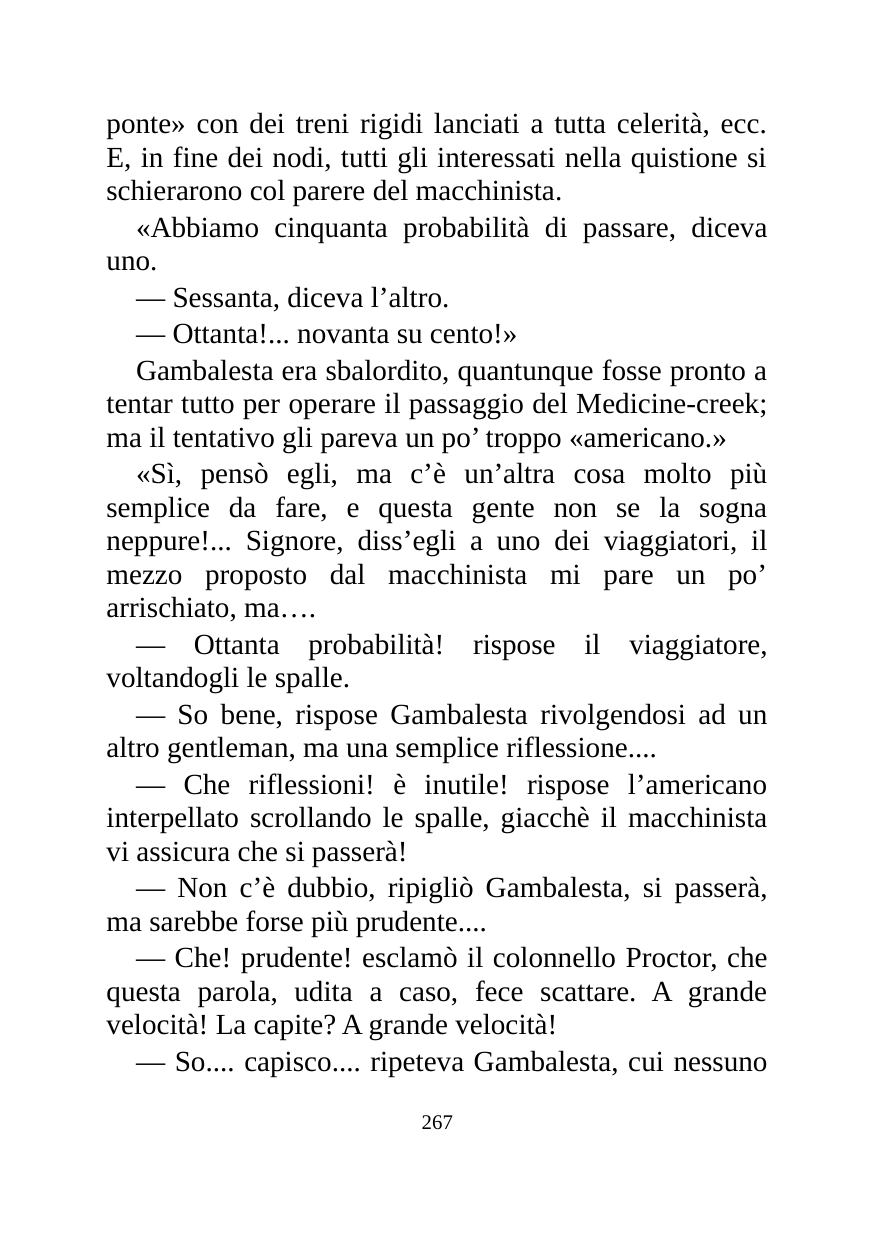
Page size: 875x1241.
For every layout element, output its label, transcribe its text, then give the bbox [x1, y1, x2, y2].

text — Sessanta, diceva l’altro. [106, 280, 768, 313]
text — Non c’è dubbio, ripigliò Gambalesta, si passerà, ma sarebbe forse più prudente.... [106, 870, 768, 937]
text ponte» con dei treni rigidi lanciati a tutta celerità, ecc. E, in fine dei nodi, tutti gli interessati nella quistione si schierarono col parere del macchinista. [106, 106, 768, 207]
text — Che! prudente! esclamò il colonnello Proctor, che questa parola, udita a caso, fece scattare. A grande velocità! La capite? A grande velocità! [106, 940, 768, 1041]
text Gambalesta era sbalordito, quantunque fosse pronto a tentar tutto per operare il passaggio del Medicine-creek; ma il tentativo gli pareva un po’ troppo «americano.» [106, 353, 768, 453]
text — Ottanta probabilità! rispose il viaggiatore, voltandogli le spalle. [106, 627, 768, 694]
text «Abbiamo cinquanta probabilità di passare, diceva uno. [106, 210, 768, 277]
text — So.... capisco.... ripeteva Gambalesta, cui nessuno [106, 1044, 768, 1077]
text — So bene, rispose Gambalesta rivolgendosi ad un altro gentleman, ma una semplice riflessione.... [106, 697, 768, 764]
text — Ottanta!... novanta su cento!» [106, 316, 768, 350]
text — Che riflessioni! è inutile! rispose l’americano interpellato scrollando le spalle, giacchè il macchinista vi assicura che si passerà! [106, 767, 768, 867]
text «Sì, pensò egli, ma c’è un’altra cosa molto più semplice da fare, e questa gente non se la sogna neppure!... Signore, diss’egli a uno dei viaggiatori, il mezzo proposto dal macchinista mi pare un po’ arrischiato, ma…. [106, 456, 768, 624]
